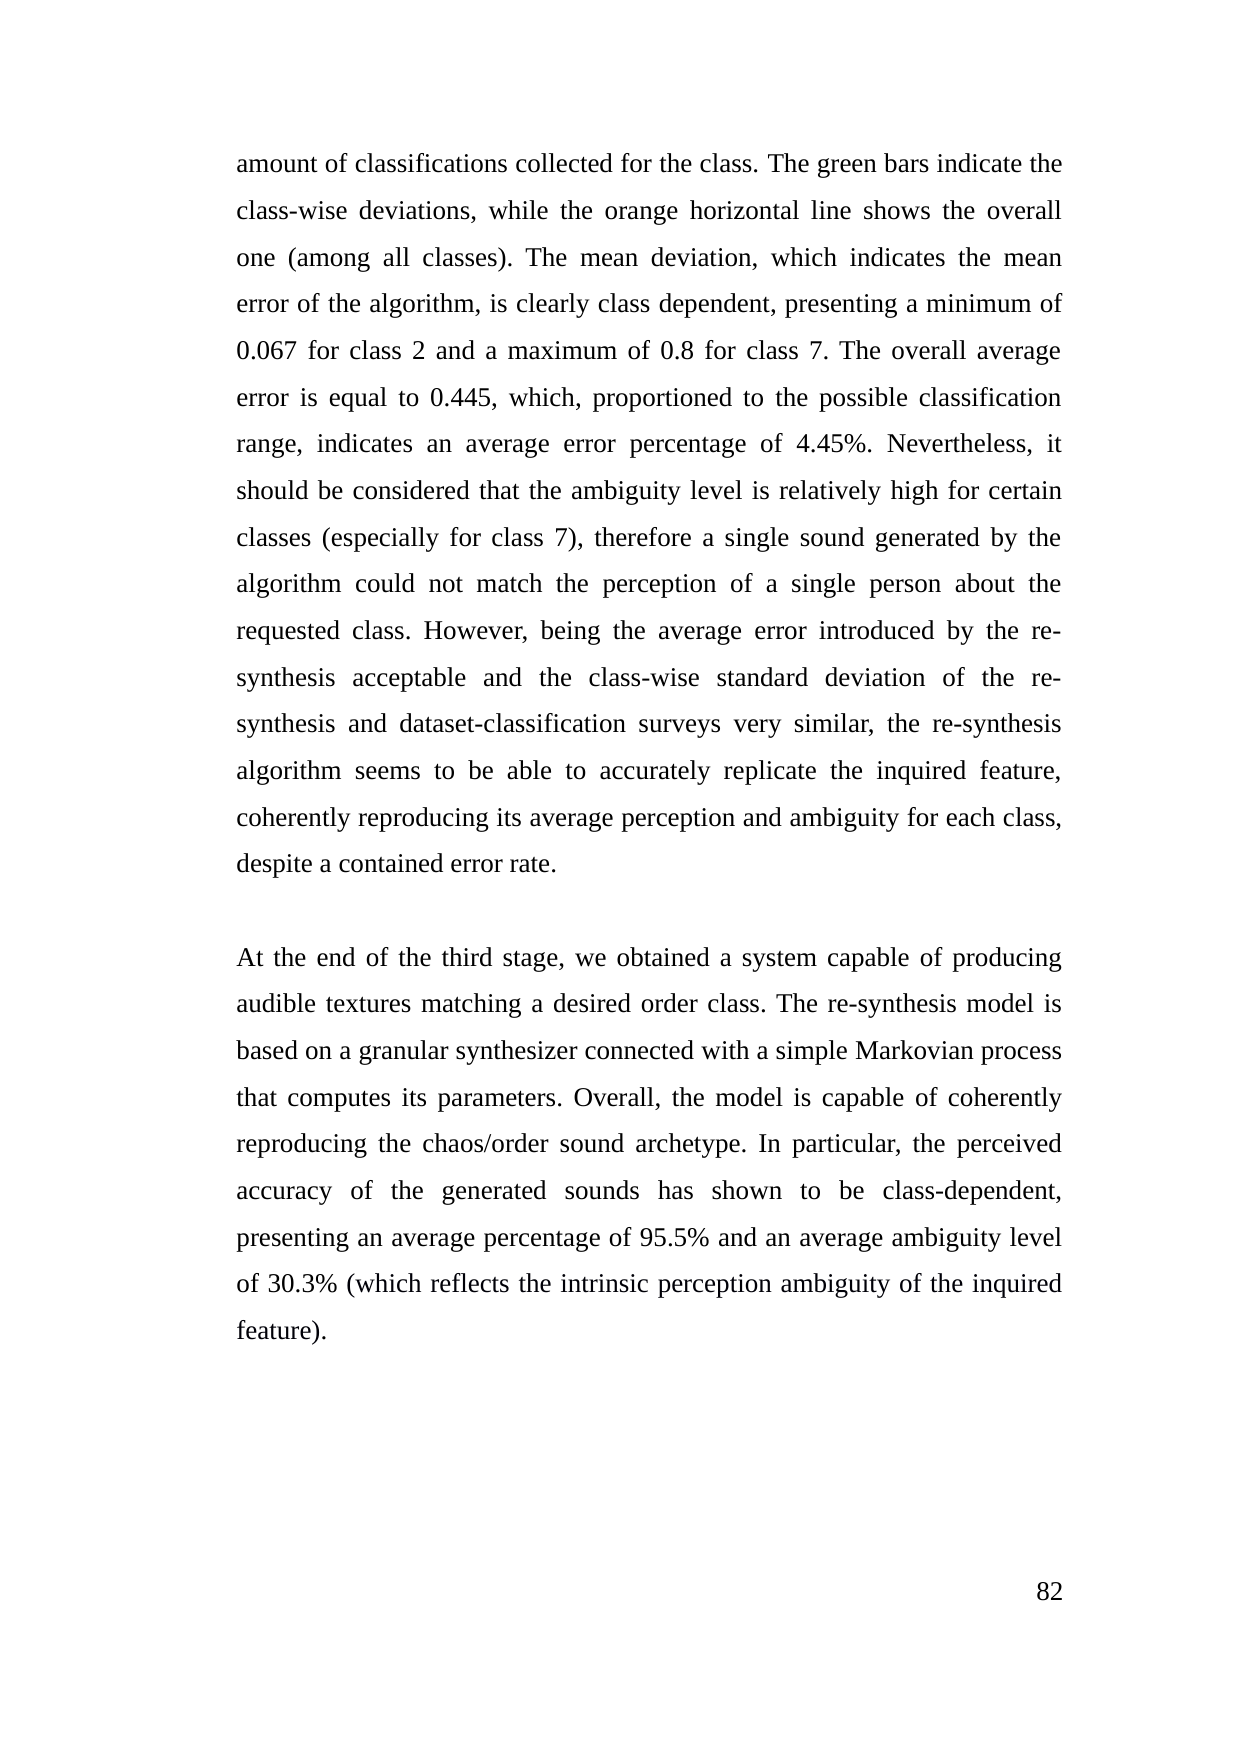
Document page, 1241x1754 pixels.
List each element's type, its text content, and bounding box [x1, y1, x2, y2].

text amount of classifications collected for the class. The green bars indicate the class-wise deviations, while the orange horizontal line shows the overall one (among all classes). The mean deviation, which indicates the mean error of the algorithm, is clearly class dependent, presenting a minimum of 0.067 for class 2 and a maximum of 0.8 for class 7. The overall average error is equal to 0.445, which, proportioned to the possible classification range, indicates an average error percentage of 4.45%. Nevertheless, it should be considered that the ambiguity level is relatively high for certain classes (especially for class 7), therefore a single sound generated by the algorithm could not match the perception of a single person about the requested class. However, being the average error introduced by the re-synthesis acceptable and the class-wise standard deviation of the re-synthesis and dataset-classification surveys very similar, the re-synthesis algorithm seems to be able to accurately replicate the inquired feature, coherently reproducing its average perception and ambiguity for each class, despite a contained error rate. [236, 148, 1063, 879]
text At the end of the third stage, we obtained a system capable of producing audible textures matching a desired order class. The re-synthesis model is based on a granular synthesizer connected with a simple Markovian process that computes its parameters. Overall, the model is capable of coherently reproducing the chaos/order sound archetype. In particular, the perceived accuracy of the generated sounds has shown to be class-dependent, presenting an average percentage of 95.5% and an average ambiguity level of 30.3% (which reflects the intrinsic perception ambiguity of the inquired feature). [236, 941, 1063, 1345]
